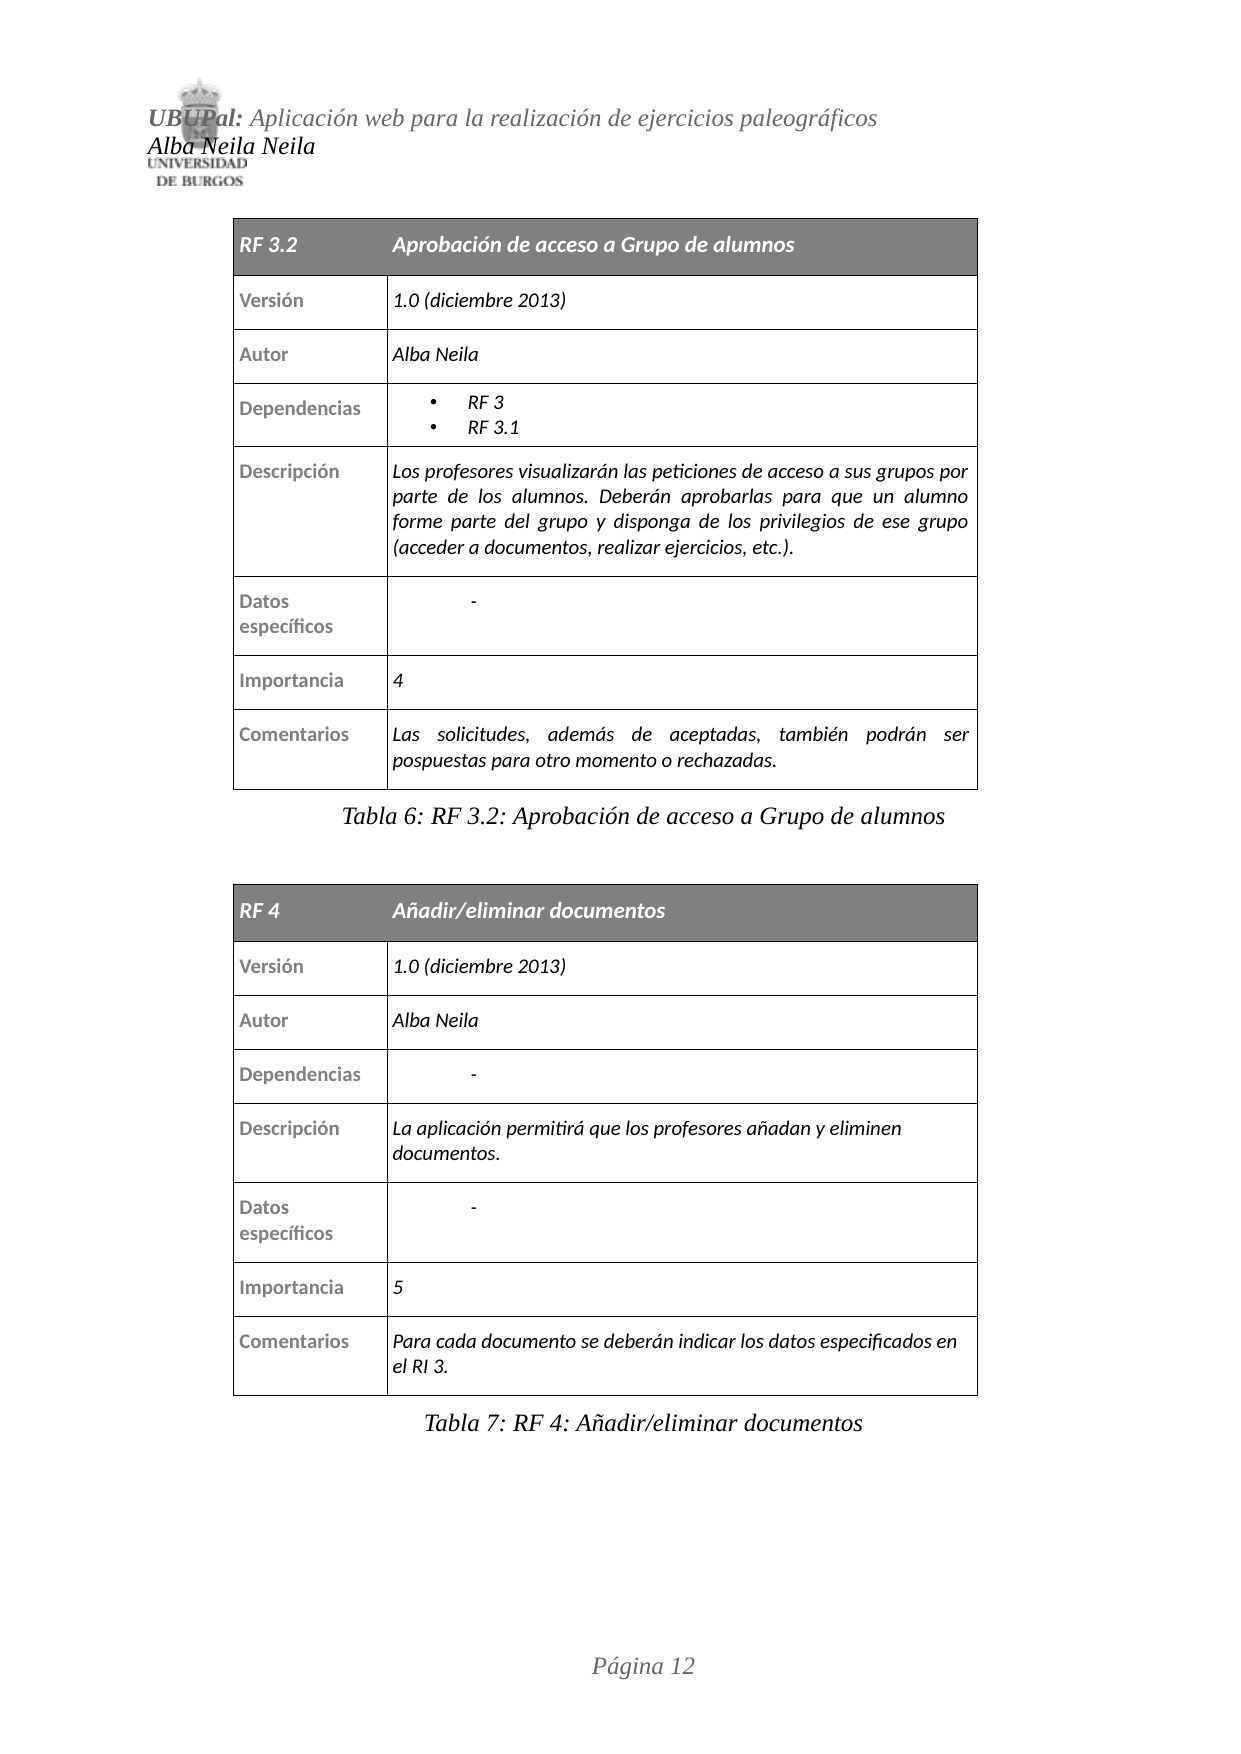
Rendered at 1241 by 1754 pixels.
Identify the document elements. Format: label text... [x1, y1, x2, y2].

table_cell Los profesores visualizarán las peticiones de acceso a sus grupos por parte de los alumnos. Deberán aprobarlas para que un alumno forme parte del grupo y disponga de los privilegios de ese grupo (acceder a documentos, realizar ejercicios, etc.). [388, 447, 977, 576]
table_cell Comentarios [234, 1317, 387, 1395]
table_cell Versión [234, 276, 387, 329]
table_cell Las solicitudes, además de aceptadas, también podrán ser pospuestas para otro momento o rechazadas. [388, 710, 977, 789]
table_cell Autor [234, 330, 387, 383]
table_cell Importancia [234, 656, 387, 709]
table_cell Descripción [234, 1104, 387, 1182]
table_header RF 4 [234, 885, 387, 941]
table_cell Autor [234, 996, 387, 1049]
table_cell - [388, 1050, 977, 1103]
table_cell La aplicación permitirá que los profesores añadan y eliminen documentos. [388, 1104, 977, 1182]
table_header Añadir/eliminar documentos [387, 885, 977, 941]
table_cell 1.0 (diciembre 2013) [388, 942, 977, 995]
text Tabla 6: RF 3.2: Aprobación de acceso a Grupo de alumnos [226, 801, 1063, 830]
table_cell Alba Neila [388, 996, 977, 1049]
table_cell Datos específicos [234, 577, 387, 655]
table_cell Para cada documento se deberán indicar los datos especificados en el RI 3. [388, 1317, 977, 1395]
table_cell Dependencias [234, 384, 387, 446]
table_cell Descripción [234, 447, 387, 576]
table_header Aprobación de acceso a Grupo de alumnos [387, 219, 977, 275]
table_cell - [388, 1183, 977, 1262]
table_cell Importancia [234, 1263, 387, 1316]
table_cell - [388, 577, 977, 655]
table_cell Datos específicos [234, 1183, 387, 1262]
table_cell Dependencias [234, 1050, 387, 1103]
table_cell Alba Neila [388, 330, 977, 383]
table_cell 1.0 (diciembre 2013) [388, 276, 977, 329]
table_cell Versión [234, 942, 387, 995]
table_cell Comentarios [234, 710, 387, 789]
table_cell 4 [388, 656, 977, 709]
table_header RF 3.2 [234, 219, 387, 275]
table_cell RF 3 RF 3.1 [388, 384, 977, 446]
text Tabla 7: RF 4: Añadir/eliminar documentos [226, 1408, 1063, 1437]
table_cell 5 [388, 1263, 977, 1316]
picture [147, 77, 247, 186]
